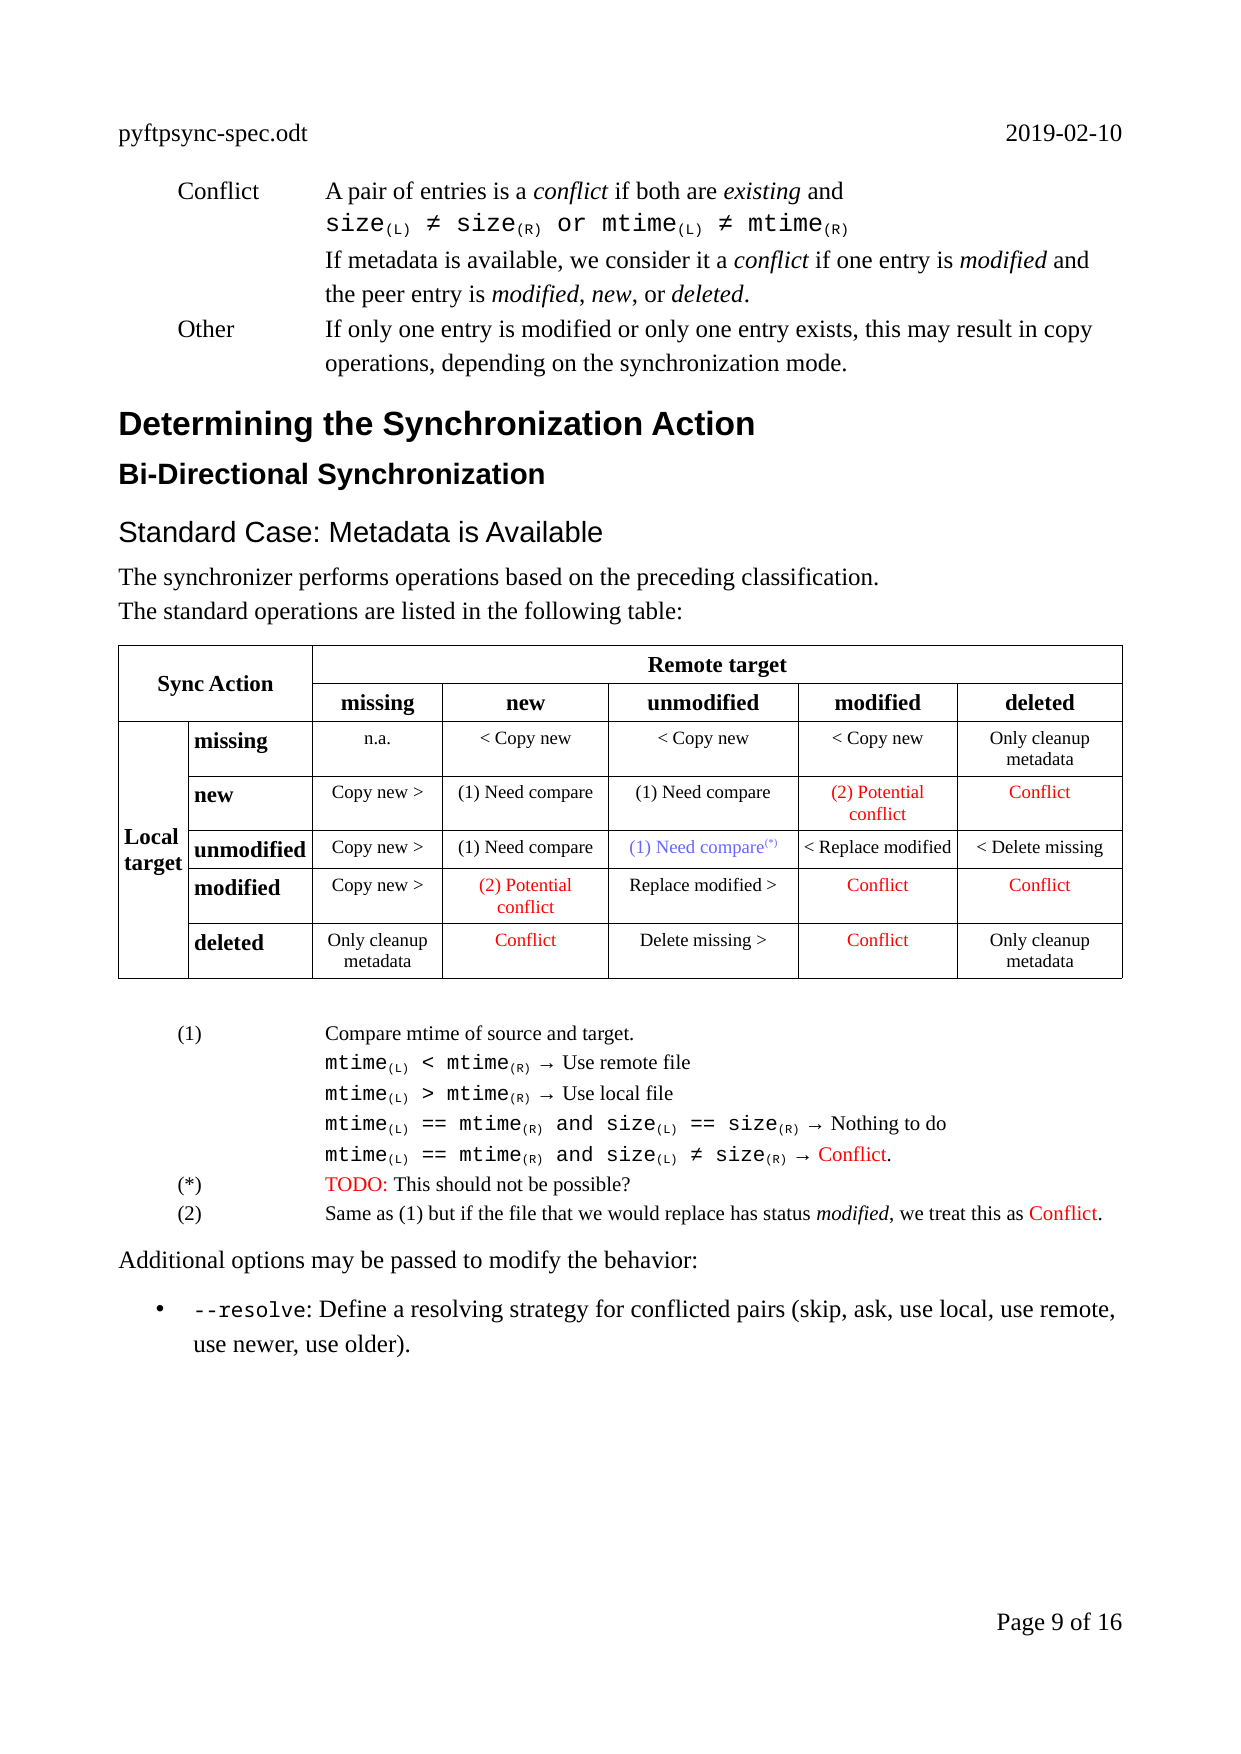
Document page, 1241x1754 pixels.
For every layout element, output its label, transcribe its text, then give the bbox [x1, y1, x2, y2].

table_cell Replace modified > [609, 869, 798, 923]
table_header Remote target [313, 646, 1122, 683]
table_cell unmodified [609, 684, 798, 721]
table_cell (1) Need compare [609, 777, 798, 830]
table_cell new [189, 777, 312, 830]
table_cell < Copy new [799, 722, 957, 776]
table_cell (1) Need compare [443, 777, 608, 830]
table_cell (2) Potential conflict [799, 777, 957, 830]
table_cell < Replace modified [799, 831, 957, 868]
table_cell Copy new > [313, 869, 442, 923]
table_cell (2) Potential conflict [443, 869, 608, 923]
table_cell Only cleanup metadata [313, 924, 442, 978]
table_cell Copy new > [313, 777, 442, 830]
subtitle Determining the Synchronization Action [118, 403, 1122, 442]
table_cell < Copy new [443, 722, 608, 776]
table_cell missing [313, 684, 442, 721]
table_cell Conflict [443, 924, 608, 978]
table_cell Copy new > [313, 831, 442, 868]
table_cell < Delete missing [958, 831, 1122, 868]
table_cell Only cleanup metadata [958, 722, 1122, 776]
table_cell new [443, 684, 608, 721]
subtitle Bi-Directional Synchronization [118, 457, 1122, 491]
table_cell deleted [958, 684, 1122, 721]
text (2) Same as (1) but if the file that we would replace has status modified, we treat this as Conflict. [177, 1201, 1122, 1225]
table_cell Conflict [958, 869, 1122, 923]
text Additional options may be passed to modify the behavior: [118, 1245, 1122, 1274]
table_cell modified [799, 684, 957, 721]
table_cell unmodified [189, 831, 312, 868]
text Conflict A pair of entries is a conflict if both are existing and size(L) ≠ size(R) or mtime(L) ≠ mtime(R) If metadata is available, we consider it a conflict if one entry is modified and the peer entry is modified, new, or deleted. [177, 176, 1122, 308]
subtitle Standard Case: Metadata is Available [118, 516, 1122, 549]
table_cell (1) Need compare [443, 831, 608, 868]
table_cell Only cleanup metadata [958, 924, 1122, 978]
table_cell modified [189, 869, 312, 923]
table_cell < Copy new [609, 722, 798, 776]
table_cell (1) Need compare(*) [609, 831, 798, 868]
table_cell n.a. [313, 722, 442, 776]
text The synchronizer performs operations based on the preceding classification. The standard operations are listed in the following table: [118, 562, 1122, 625]
table_header Sync Action [119, 646, 312, 721]
table_cell missing [189, 722, 312, 776]
list --resolve: Define a resolving strategy for conflicted pairs (skip, ask, use local, use remote, use newer, use older). [156, 1294, 1122, 1358]
table_cell Local target [119, 722, 188, 978]
table_cell Conflict [799, 869, 957, 923]
table_cell deleted [189, 924, 312, 978]
table_cell Conflict [799, 924, 957, 978]
text (*) TODO: This should not be possible? [177, 1172, 1122, 1196]
table_cell Conflict [958, 777, 1122, 830]
text (1) Compare mtime of source and target. mtime(L) < mtime(R) → Use remote file mtime(L) > mtime(R) → Use local file mtime(L) == mtime(R) and size(L) == size(R) → Nothing to do mtime(L) == mtime(R) and size(L) ≠ size(R) → Conflict. [177, 1021, 1122, 1167]
text Other If only one entry is modified or only one entry exists, this may result in copy operations, depending on the synchronization mode. [177, 314, 1122, 377]
table_cell Delete missing > [609, 924, 798, 978]
